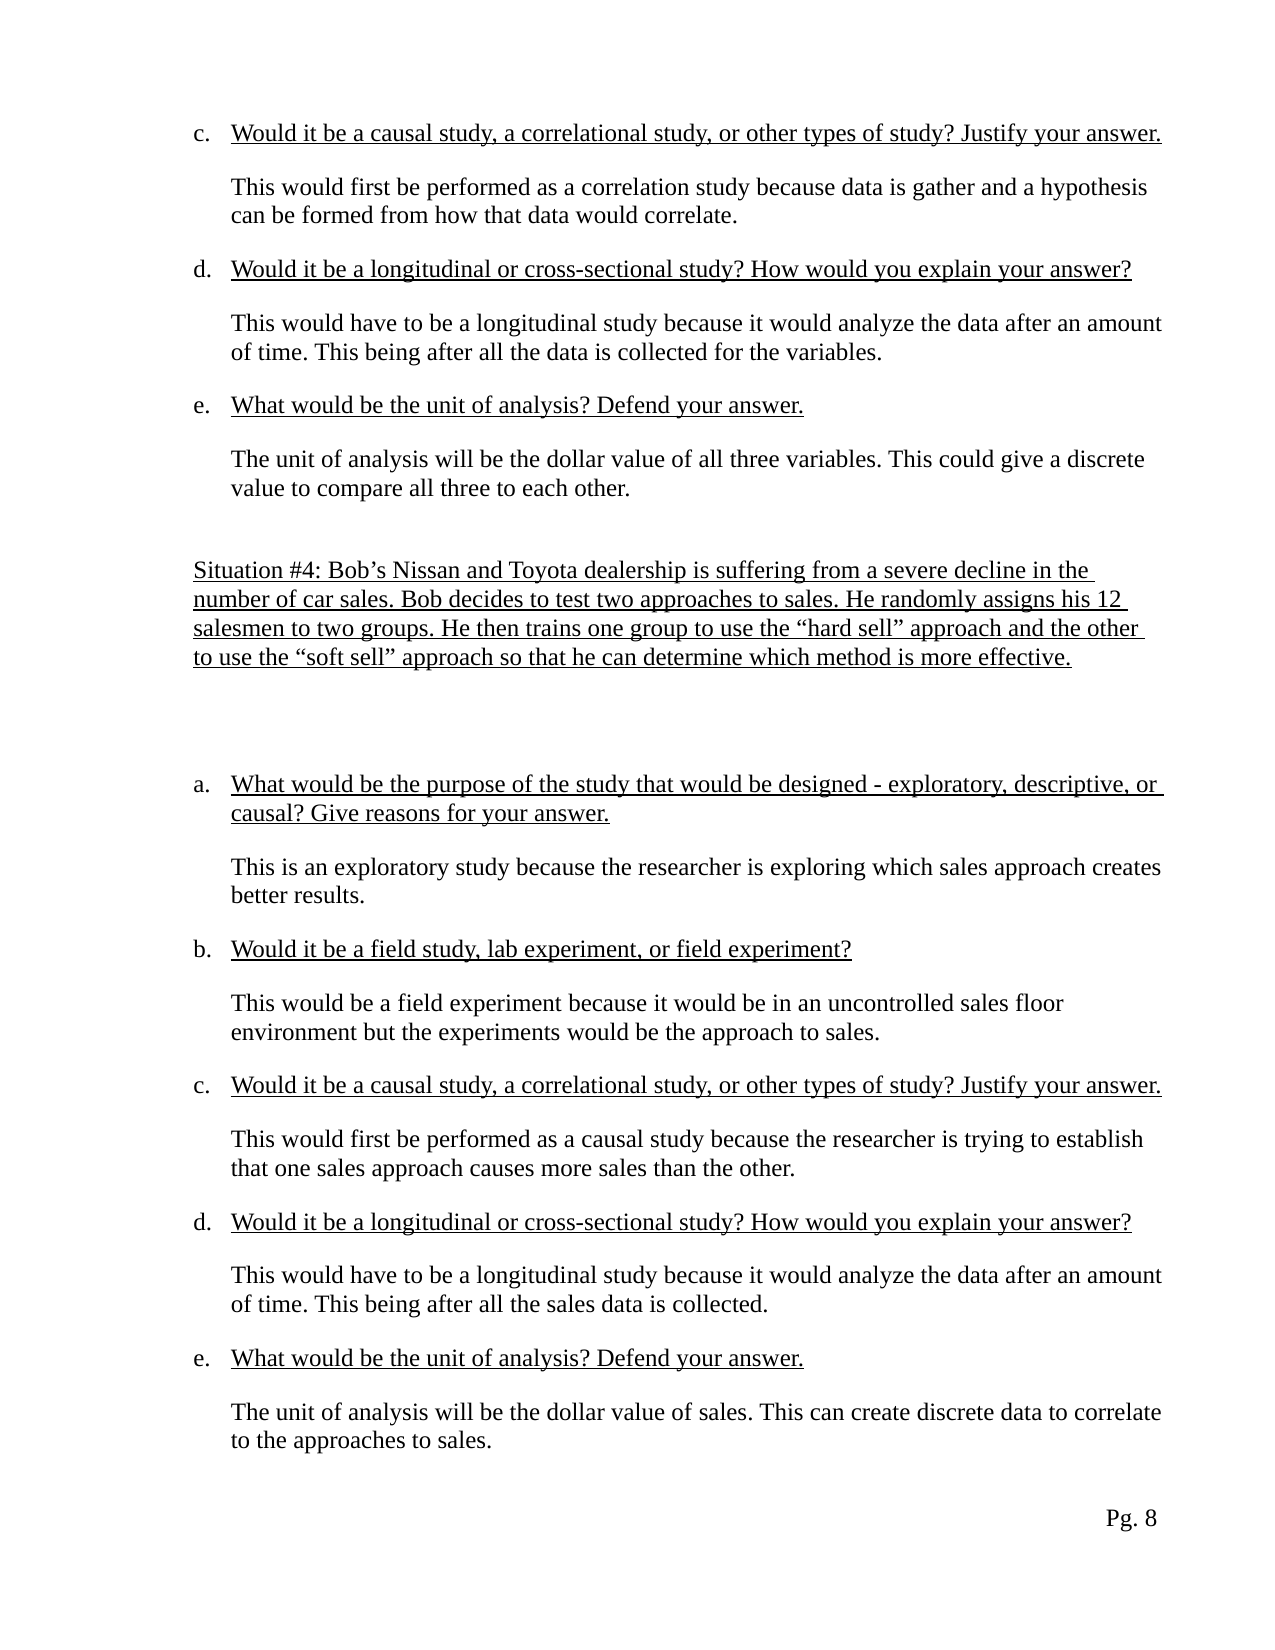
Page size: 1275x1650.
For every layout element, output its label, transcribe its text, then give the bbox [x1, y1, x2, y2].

list The unit of analysis will be the dollar value of sales. This can create discrete data to correlate to the approaches to sales. [193, 1397, 1172, 1454]
list This is an exploratory study because the researcher is exploring which sales approach creates better results. [193, 852, 1172, 909]
list Would it be a longitudinal or cross-sectional study? How would you explain your answer? [193, 254, 1172, 283]
list Would it be a causal study, a correlational study, or other types of study? Justify your answer. [193, 118, 1172, 147]
list This would first be performed as a correlation study because data is gather and a hypothesis can be formed from how that data would correlate. [193, 172, 1172, 229]
list This would be a field experiment because it would be in an uncontrolled sales floor environment but the experiments would be the approach to sales. [193, 988, 1172, 1046]
list This would have to be a longitudinal study because it would analyze the data after an amount of time. This being after all the data is collected for the variables. [193, 308, 1172, 366]
list What would be the unit of analysis? Defend your answer. [193, 391, 1172, 419]
list Would it be a causal study, a correlational study, or other types of study? Justify your answer. [193, 1071, 1172, 1099]
list Situation #4: Bob’s Nissan and Toyota dealership is suffering from a severe decline in the number of car sales. Bob decides to test two approaches to sales. He randomly assigns his 12 salesmen to two groups. He then trains one group to use the “hard sell” approach and the other to use the “soft sell” approach so that he can determine which method is more effective. [193, 556, 1157, 671]
list This would first be performed as a causal study because the researcher is trying to establish that one sales approach causes more sales than the other. [193, 1124, 1172, 1182]
list What would be the unit of analysis? Defend your answer. [193, 1343, 1172, 1372]
list Would it be a field study, lab experiment, or field experiment? [193, 934, 1172, 963]
list The unit of analysis will be the dollar value of all three variables. This could give a discrete value to compare all three to each other. [193, 444, 1172, 502]
list What would be the purpose of the study that would be designed - exploratory, descriptive, or causal? Give reasons for your answer. [193, 769, 1172, 827]
list Would it be a longitudinal or cross-sectional study? How would you explain your answer? [193, 1207, 1172, 1236]
list This would have to be a longitudinal study because it would analyze the data after an amount of time. This being after all the sales data is collected. [193, 1261, 1172, 1318]
